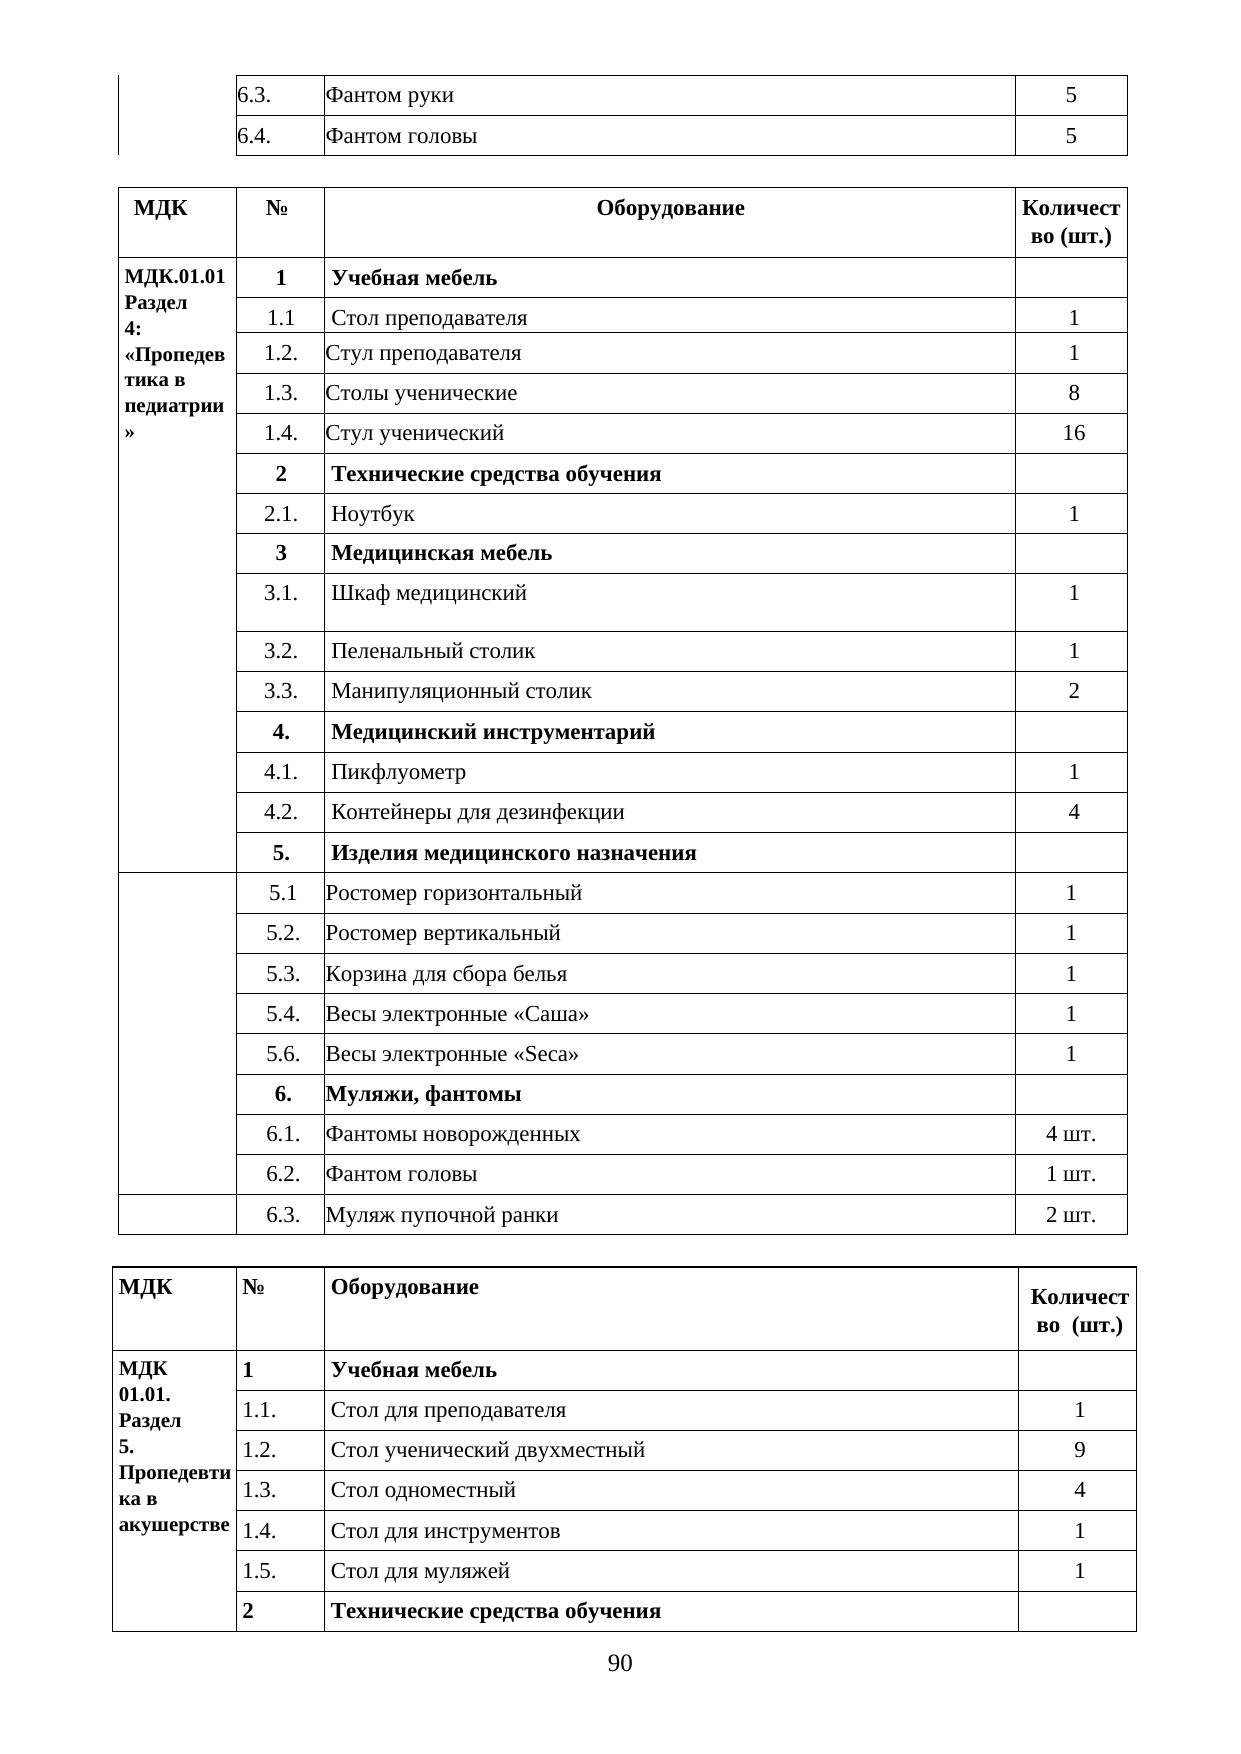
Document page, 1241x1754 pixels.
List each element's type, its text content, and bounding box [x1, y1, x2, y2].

table_cell 1.3. [237, 1471, 324, 1510]
table_cell Технические средства обучения [325, 1592, 1018, 1631]
table_cell 1.1 [237, 298, 324, 332]
table_cell 1.5. [237, 1551, 324, 1591]
table_cell 1 [1016, 632, 1127, 671]
table_cell 1.2. [237, 333, 324, 372]
table_header № [237, 188, 324, 257]
table_cell Шкаф медицинский [325, 574, 1015, 631]
table_cell 2 шт. [1016, 1195, 1127, 1234]
table_cell 6. [237, 1075, 324, 1114]
table_cell Фантом головы [325, 116, 1015, 155]
table_cell 4. [237, 712, 324, 752]
table_cell 1 [237, 1351, 324, 1390]
table_cell 1 [1016, 994, 1127, 1033]
table_cell Стол для муляжей [325, 1551, 1018, 1591]
table_cell Ноутбук [325, 494, 1015, 533]
table_cell 16 [1016, 414, 1127, 453]
table_header МДК [119, 188, 236, 257]
table_cell МДК.01.01 Раздел 4: «Пропедевтика в педиатрии» [119, 258, 236, 872]
table_cell [1016, 454, 1127, 493]
table_cell Столы ученические [325, 374, 1015, 413]
table_cell 2 [237, 1592, 324, 1631]
table_cell 6.4. [237, 116, 324, 155]
table_header № [237, 1268, 324, 1349]
table_cell 8 [1016, 374, 1127, 413]
table_cell Пикфлуометр [325, 753, 1015, 792]
table_cell Учебная мебель [325, 258, 1015, 297]
table_cell 1.2. [237, 1431, 324, 1470]
table_cell 1 [1016, 1034, 1127, 1073]
table_cell Стол для преподавателя [325, 1391, 1018, 1430]
table_cell Корзина для сбора белья [325, 954, 1015, 993]
table_header Оборудование [325, 188, 1015, 257]
table_cell [1019, 1351, 1136, 1390]
table_cell Стол ученический двухместный [325, 1431, 1018, 1470]
table_cell 6.1. [237, 1115, 324, 1154]
table_cell 3.2. [237, 632, 324, 671]
table_cell 1 шт. [1016, 1155, 1127, 1194]
table_cell 6.3. [237, 1195, 324, 1234]
table_cell Фантомы новорожденных [325, 1115, 1015, 1154]
table_cell 3.1. [237, 574, 324, 631]
table_cell 1.1. [237, 1391, 324, 1430]
table_header Количество (шт.) [1019, 1268, 1136, 1349]
table_cell 4.2. [237, 793, 324, 832]
table_cell 5.4. [237, 994, 324, 1033]
table_cell 1 [1016, 494, 1127, 533]
table_header МДК [113, 1268, 236, 1349]
table_cell 1 [1016, 333, 1127, 372]
table_cell Медицинский инструментарий [325, 712, 1015, 752]
table_cell Муляжи, фантомы [325, 1075, 1015, 1114]
table_cell 5.3. [237, 954, 324, 993]
table_cell 1 [1016, 753, 1127, 792]
table_cell 2 [1016, 672, 1127, 711]
table_cell [1016, 258, 1127, 297]
table_cell 4.1. [237, 753, 324, 792]
table_cell 1.4. [237, 414, 324, 453]
table_cell 5.2. [237, 914, 324, 953]
table_cell Стол для инструментов [325, 1511, 1018, 1550]
table_cell Стул ученический [325, 414, 1015, 453]
table_cell [1016, 534, 1127, 573]
table_cell [1016, 712, 1127, 752]
table_cell Пеленальный столик [325, 632, 1015, 671]
table_cell Стол одноместный [325, 1471, 1018, 1510]
table_cell 5.6. [237, 1034, 324, 1073]
table_cell [1016, 833, 1127, 872]
table_cell 5. [237, 833, 324, 872]
table_cell 6.2. [237, 1155, 324, 1194]
table_cell Стул преподавателя [325, 333, 1015, 372]
table_cell 1 [1019, 1391, 1136, 1430]
table_cell Стол преподавателя [325, 298, 1015, 332]
table_cell 3.3. [237, 672, 324, 711]
table_cell 1 [1016, 954, 1127, 993]
table_cell 1 [1019, 1511, 1136, 1550]
table_cell 3 [237, 534, 324, 573]
table_cell 1 [1016, 574, 1127, 631]
table_cell Весы электронные «Seca» [325, 1034, 1015, 1073]
table_cell Контейнеры для дезинфекции [325, 793, 1015, 832]
table_cell МДК 01.01. Раздел 5. Пропедевтика в акушерстве [113, 1351, 236, 1631]
table_cell 4 шт. [1016, 1115, 1127, 1154]
table_cell 5 [1016, 116, 1127, 155]
table_cell [119, 1195, 236, 1234]
table_cell 1 [1019, 1551, 1136, 1591]
table_cell Изделия медицинского назначения [325, 833, 1015, 872]
table_cell 2.1. [237, 494, 324, 533]
table_cell 4 [1019, 1471, 1136, 1510]
table_cell Фантом руки [325, 76, 1015, 115]
table_cell [119, 873, 236, 1194]
table_cell 1 [237, 258, 324, 297]
table_cell Ростомер вертикальный [325, 914, 1015, 953]
table_cell Учебная мебель [325, 1351, 1018, 1390]
table_cell Весы электронные «Саша» [325, 994, 1015, 1033]
table_header Количество (шт.) [1016, 188, 1127, 257]
table_cell 1 [1016, 914, 1127, 953]
table_cell 4 [1016, 793, 1127, 832]
table_cell 5 [1016, 76, 1127, 115]
table_cell Медицинская мебель [325, 534, 1015, 573]
table_cell 1.3. [237, 374, 324, 413]
table_cell 1 [1016, 873, 1127, 913]
table_cell 9 [1019, 1431, 1136, 1470]
table_cell 1.4. [237, 1511, 324, 1550]
table_cell 1 [1016, 298, 1127, 332]
table_cell [1019, 1592, 1136, 1631]
table_cell Ростомер горизонтальный [325, 873, 1015, 913]
table_cell Муляж пупочной ранки [325, 1195, 1015, 1234]
table_cell 6.3. [237, 76, 324, 115]
table_cell 2 [237, 454, 324, 493]
table_cell Фантом головы [325, 1155, 1015, 1194]
table_cell [1016, 1075, 1127, 1114]
table_cell 5.1 [237, 873, 324, 913]
table_cell Технические средства обучения [325, 454, 1015, 493]
table_header Оборудование [325, 1268, 1018, 1349]
table_cell Манипуляционный столик [325, 672, 1015, 711]
